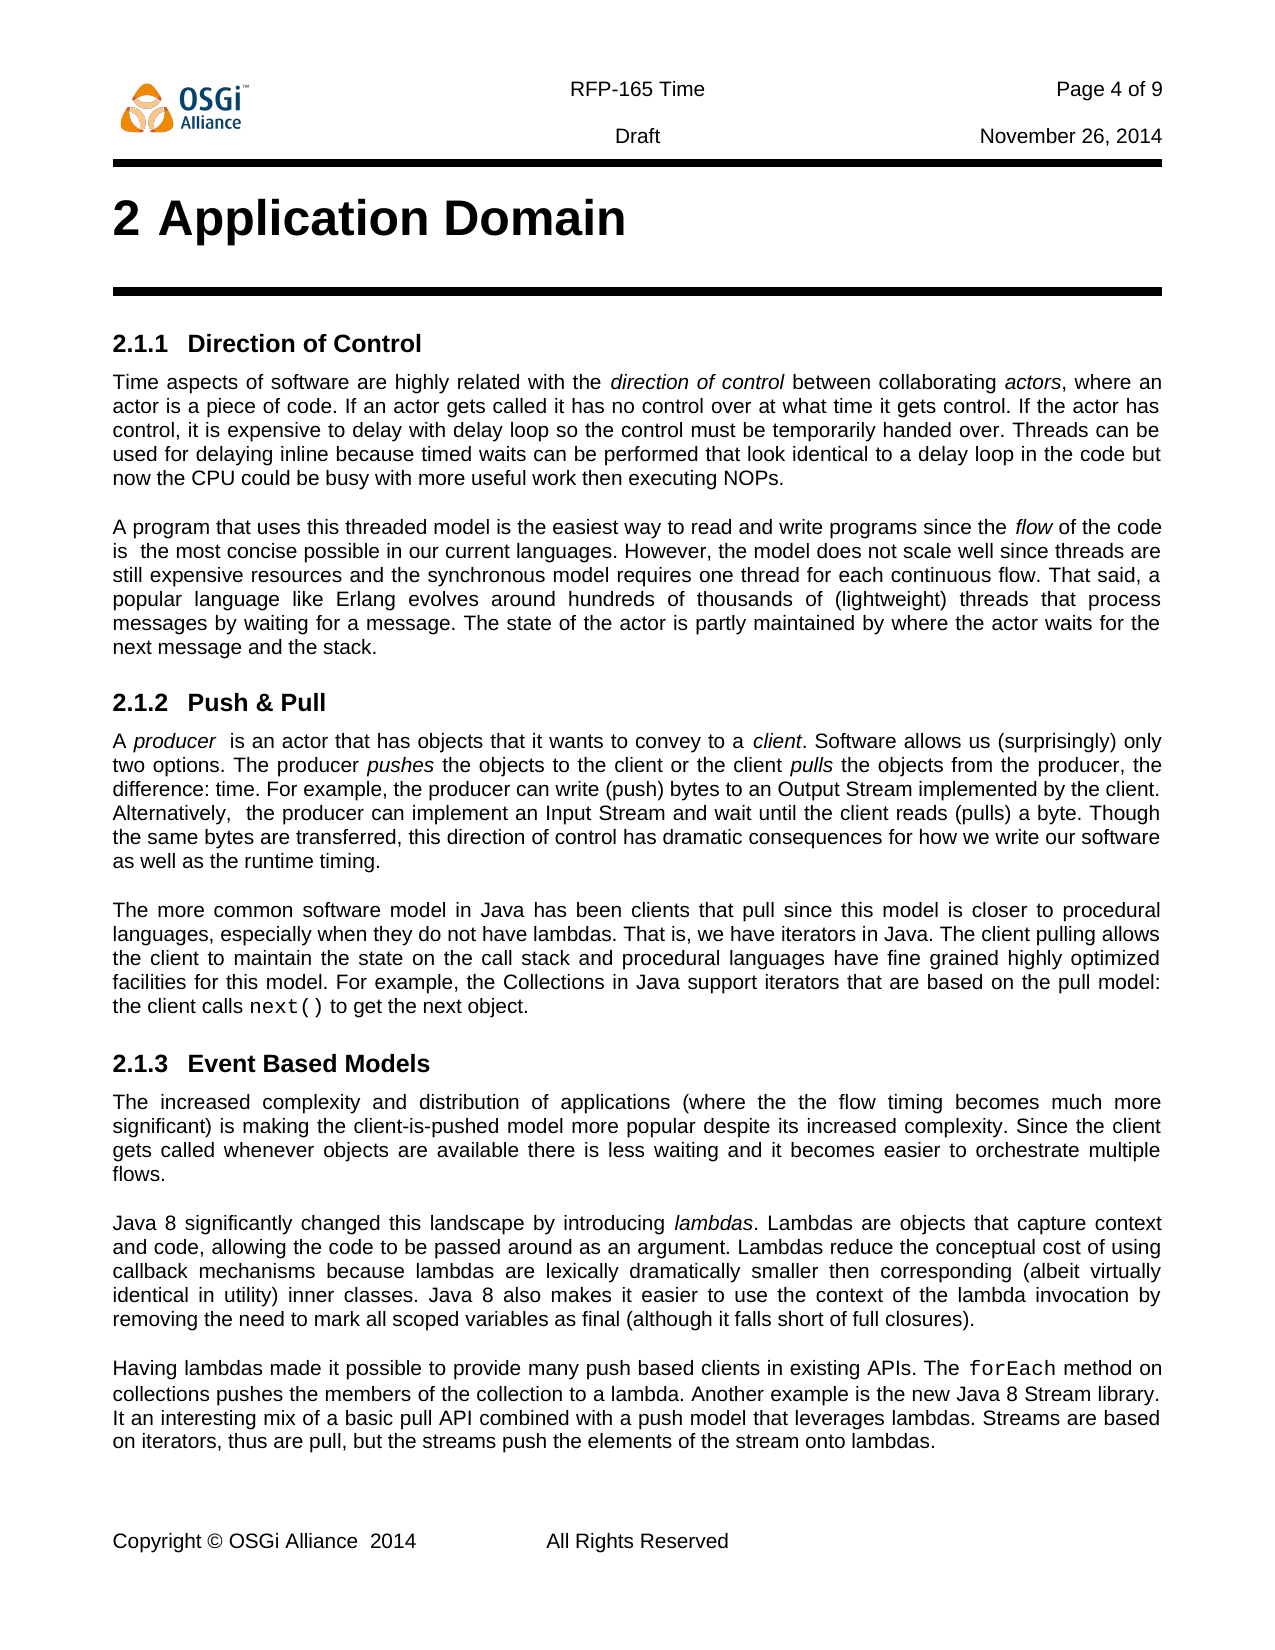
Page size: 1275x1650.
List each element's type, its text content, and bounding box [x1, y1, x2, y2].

subtitle Direction of Control [112, 329, 1162, 358]
text Time aspects of software are highly related with the direction of control between collaborating actors, where an actor is a piece of code. If an actor gets called it has no control over at what time it gets control. If the actor has control, it is expensive to delay with delay loop so the control must be temporarily handed over. Threads can be used for delaying inline because timed waits can be performed that look identical to a delay loop in the code but now the CPU could be busy with more useful work then executing NOPs. [112, 370, 1162, 490]
picture [113, 76, 257, 140]
text A program that uses this threaded model is the easiest way to read and write programs since the flow of the code is the most concise possible in our current languages. However, the model does not scale well since threads are still expensive resources and the synchronous model requires one thread for each continuous flow. That said, a popular language like Erlang evolves around hundreds of thousands of (lightweight) threads that process messages by waiting for a message. The state of the actor is partly maintained by where the actor waits for the next message and the stack. [112, 515, 1162, 659]
subtitle Push & Pull [112, 688, 1162, 717]
text The increased complexity and distribution of applications (where the the flow timing becomes much more significant) is making the client-is-pushed model more popular despite its increased complexity. Since the client gets called whenever objects are available there is less waiting and it becomes easier to orchestrate multiple flows. [112, 1090, 1162, 1186]
subtitle Application Domain [112, 160, 1162, 296]
text Having lambdas made it possible to provide many push based clients in existing APIs. The forEach method on collections pushes the members of the collection to a lambda. Another example is the new Java 8 Stream library. It an interesting mix of a basic pull API combined with a push model that leverages lambdas. Streams are based on iterators, thus are pull, but the streams push the elements of the stream onto lambdas. [112, 1356, 1162, 1453]
text Java 8 significantly changed this landscape by introducing lambdas. Lambdas are objects that capture context and code, allowing the code to be passed around as an argument. Lambdas reduce the conceptual cost of using callback mechanisms because lambdas are lexically dramatically smaller then corresponding (albeit virtually identical in utility) inner classes. Java 8 also makes it easier to use the context of the lambda invocation by removing the need to mark all scoped variables as final (although it falls short of full closures). [112, 1211, 1162, 1331]
text A producer is an actor that has objects that it wants to convey to a client. Software allows us (surprisingly) only two options. The producer pushes the objects to the client or the client pulls the objects from the producer, the difference: time. For example, the producer can write (push) bytes to an Output Stream implemented by the client. Alternatively, the producer can implement an Input Stream and wait until the client reads (pulls) a byte. Though the same bytes are transferred, this direction of control has dramatic consequences for how we write our software as well as the runtime timing. [112, 729, 1162, 873]
text The more common software model in Java has been clients that pull since this model is closer to procedural languages, especially when they do not have lambdas. That is, we have iterators in Java. The client pulling allows the client to maintain the state on the call stack and procedural languages have fine grained highly optimized facilities for this model. For example, the Collections in Java support iterators that are based on the pull model: the client calls next() to get the next object. [112, 898, 1162, 1019]
subtitle Event Based Models [112, 1049, 1162, 1077]
